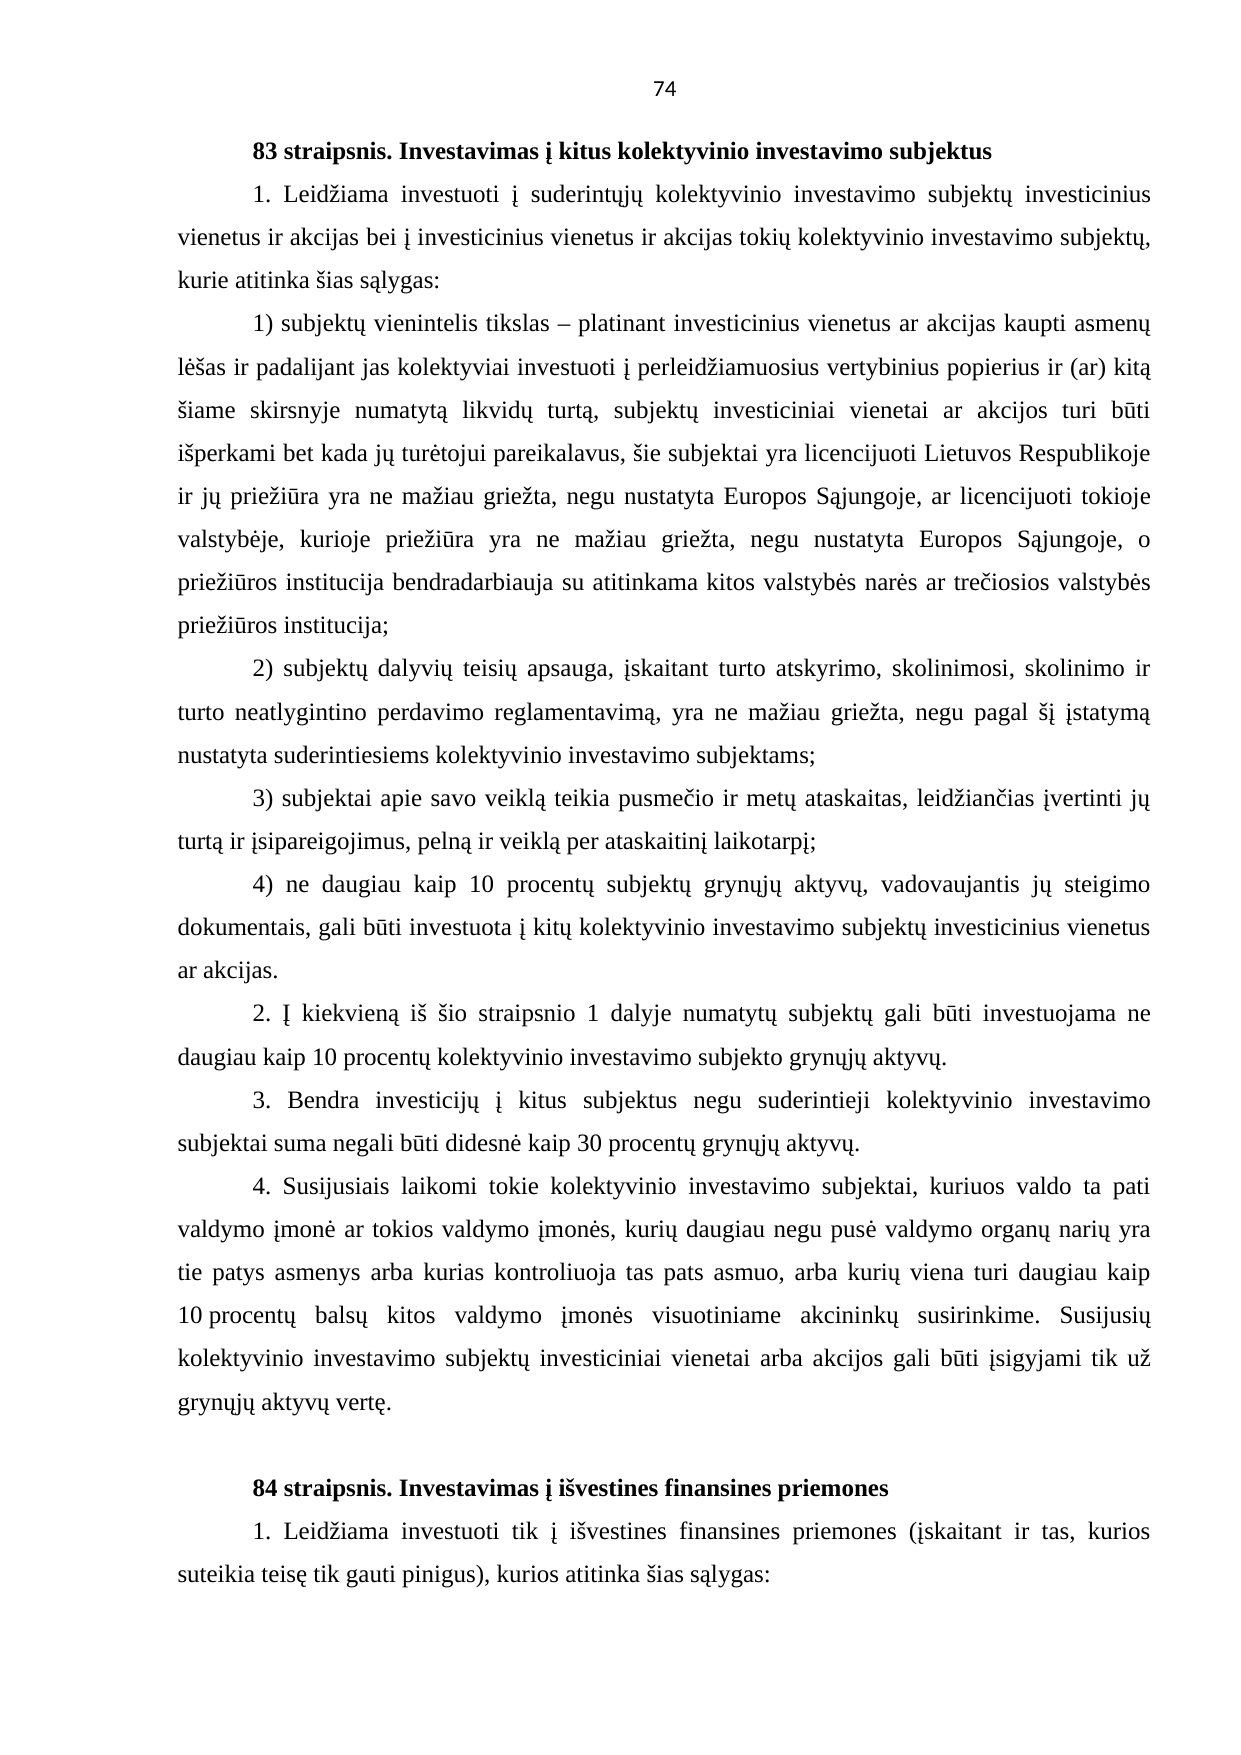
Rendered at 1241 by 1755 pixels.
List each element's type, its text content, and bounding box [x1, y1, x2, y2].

text 4) ne daugiau kaip 10 procentų subjektų grynųjų aktyvų, vadovaujantis jų steigimo dokumentais, gali būti investuota į kitų kolektyvinio investavimo subjektų investicinius vienetus ar akcijas. [177, 869, 1152, 984]
text 2) subjektų dalyvių teisių apsauga, įskaitant turto atskyrimo, skolinimosi, skolinimo ir turto neatlygintino perdavimo reglamentavimą, yra ne mažiau griežta, negu pagal šį įstatymą nustatyta suderintiesiems kolektyvinio investavimo subjektams; [177, 653, 1152, 768]
text 84 straipsnis. Investavimas į išvestines finansines priemones [252, 1473, 1152, 1502]
text 4. Susijusiais laikomi tokie kolektyvinio investavimo subjektai, kuriuos valdo ta pati valdymo įmonė ar tokios valdymo įmonės, kurių daugiau negu pusė valdymo organų narių yra tie patys asmenys arba kurias kontroliuoja tas pats asmuo, arba kurių viena turi daugiau kaip 10 procentų balsų kitos valdymo įmonės visuotiniame akcininkų susirinkime. Susijusių kolektyvinio investavimo subjektų investiciniai vienetai arba akcijos gali būti įsigyjami tik už grynųjų aktyvų vertę. [177, 1171, 1152, 1415]
text 2. Į kiekvieną iš šio straipsnio 1 dalyje numatytų subjektų gali būti investuojama ne daugiau kaip 10 procentų kolektyvinio investavimo subjekto grynųjų aktyvų. [177, 998, 1152, 1070]
text 3) subjektai apie savo veiklą teikia pusmečio ir metų ataskaitas, leidžiančias įvertinti jų turtą ir įsipareigojimus, pelną ir veiklą per ataskaitinį laikotarpį; [177, 783, 1152, 855]
text 1) subjektų vienintelis tikslas – platinant investicinius vienetus ar akcijas kaupti asmenų lėšas ir padalijant jas kolektyviai investuoti į perleidžiamuosius vertybinius popierius ir (ar) kitą šiame skirsnyje numatytą likvidų turtą, subjektų investiciniai vienetai ar akcijos turi būti išperkami bet kada jų turėtojui pareikalavus, šie subjektai yra licencijuoti Lietuvos Respublikoje ir jų priežiūra yra ne mažiau griežta, negu nustatyta Europos Sąjungoje, ar licencijuoti tokioje valstybėje, kurioje priežiūra yra ne mažiau griežta, negu nustatyta Europos Sąjungoje, o priežiūros institucija bendradarbiauja su atitinkama kitos valstybės narės ar trečiosios valstybės priežiūros institucija; [177, 308, 1152, 639]
text 83 straipsnis. Investavimas į kitus kolektyvinio investavimo subjektus [252, 136, 1152, 165]
text 1. Leidžiama investuoti tik į išvestines finansines priemones (įskaitant ir tas, kurios suteikia teisę tik gauti pinigus), kurios atitinka šias sąlygas: [177, 1516, 1152, 1588]
text 1. Leidžiama investuoti į suderintųjų kolektyvinio investavimo subjektų investicinius vienetus ir akcijas bei į investicinius vienetus ir akcijas tokių kolektyvinio investavimo subjektų, kurie atitinka šias sąlygas: [177, 179, 1152, 294]
text 3. Bendra investicijų į kitus subjektus negu suderintieji kolektyvinio investavimo subjektai suma negali būti didesnė kaip 30 procentų grynųjų aktyvų. [177, 1085, 1152, 1157]
